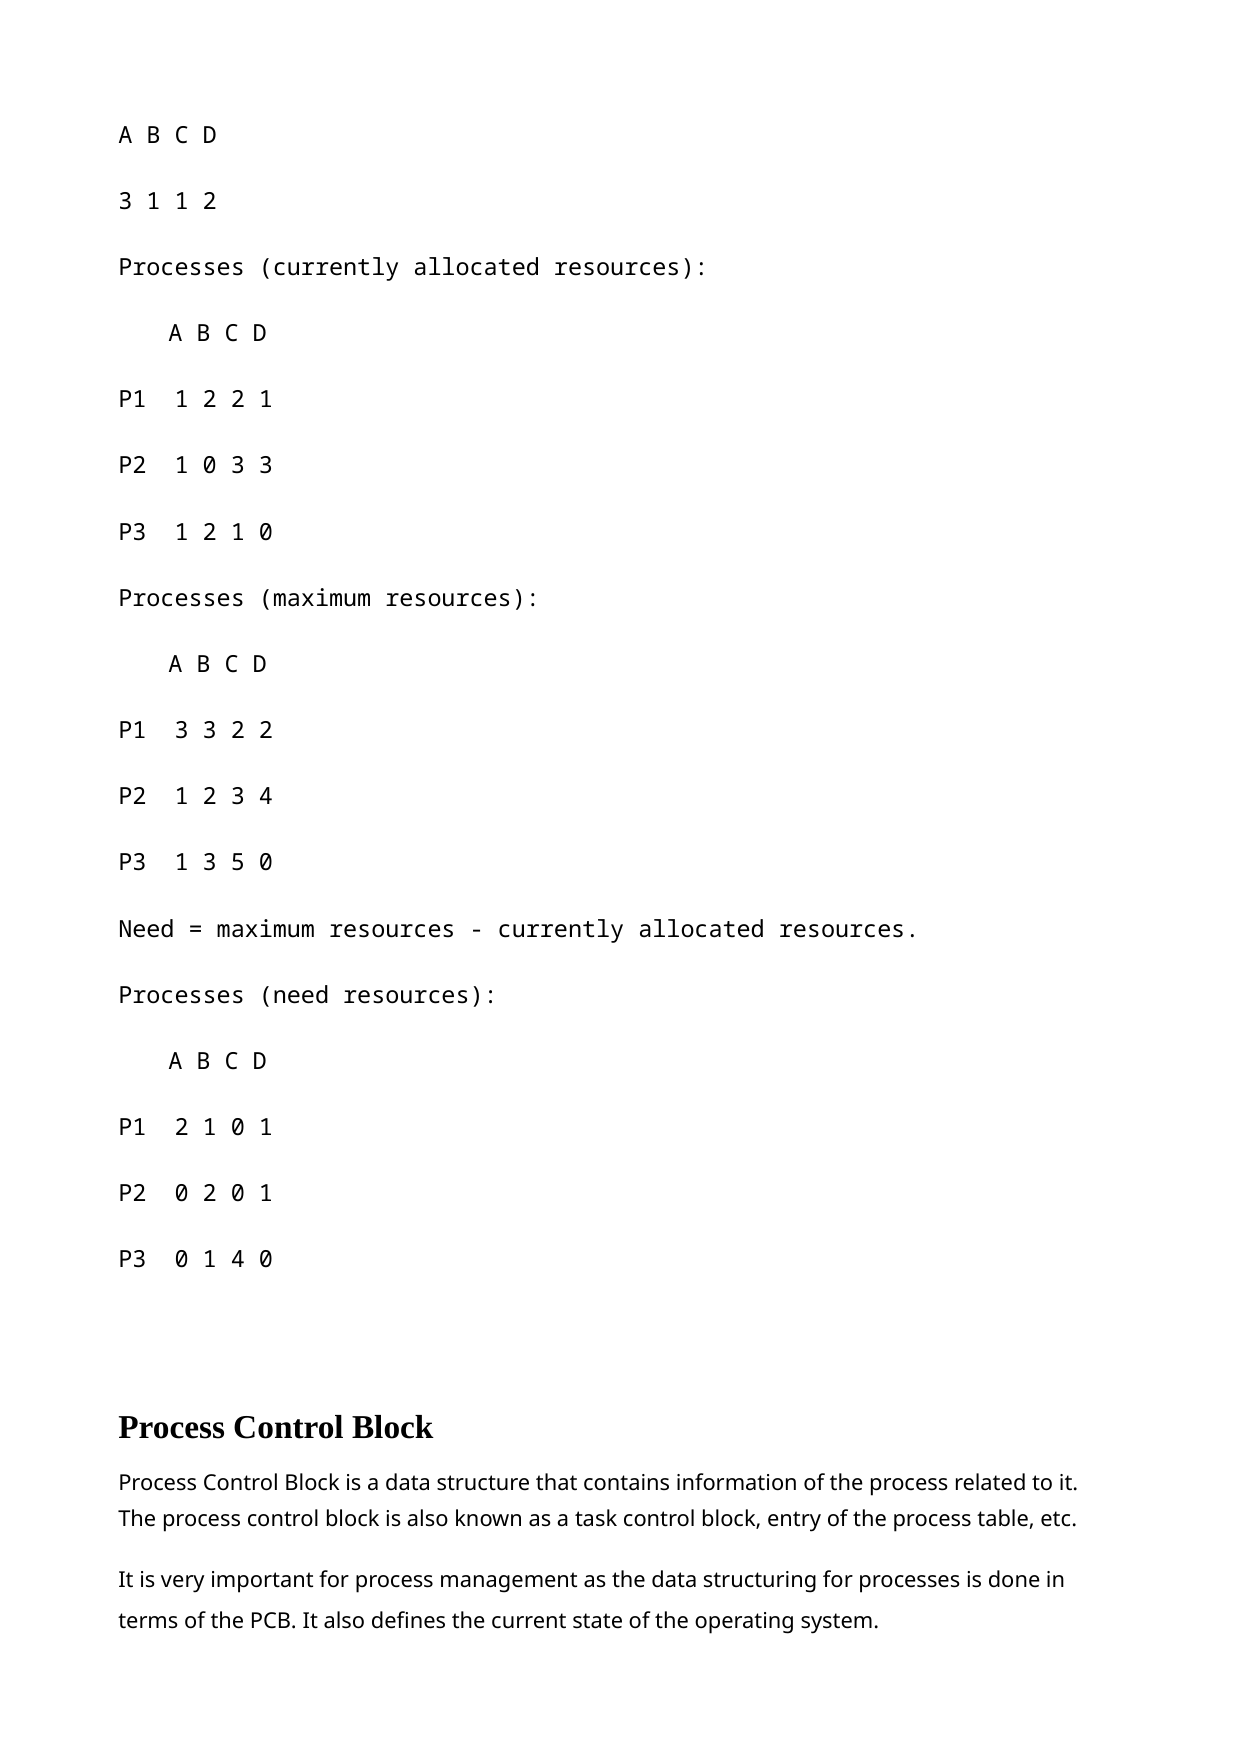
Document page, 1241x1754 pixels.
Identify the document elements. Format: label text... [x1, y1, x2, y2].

text 3 1 1 2 [118, 184, 1122, 216]
text P3 1 3 5 0 [118, 846, 1122, 878]
text P2 1 0 3 3 [118, 449, 1122, 481]
text P2 0 2 0 1 [118, 1176, 1122, 1208]
text Processes (need resources): [118, 978, 1122, 1010]
text A B C D [118, 118, 1122, 150]
text It is very important for process management as the data structuring for processes is done in terms of the PCB. It also defines the current state of the operating system. [118, 1553, 1122, 1635]
text P3 0 1 4 0 [118, 1243, 1122, 1274]
text A B C D [118, 647, 1122, 679]
text P1 2 1 0 1 [118, 1110, 1122, 1142]
text Need = maximum resources - currently allocated resources. [118, 912, 1122, 944]
text Processes (maximum resources): [118, 581, 1122, 613]
text P1 1 2 2 1 [118, 383, 1122, 415]
text P1 3 3 2 2 [118, 713, 1122, 745]
text Process Control Block [118, 1407, 1122, 1445]
text P3 1 2 1 0 [118, 515, 1122, 547]
text Process Control Block is a data structure that contains information of the process related to it. The process control block is also known as a task control block, entry of the process table, etc. [118, 1467, 1122, 1533]
text Processes (currently allocated resources): [118, 250, 1122, 282]
text P2 1 2 3 4 [118, 779, 1122, 812]
text A B C D [118, 317, 1122, 348]
text A B C D [118, 1044, 1122, 1076]
